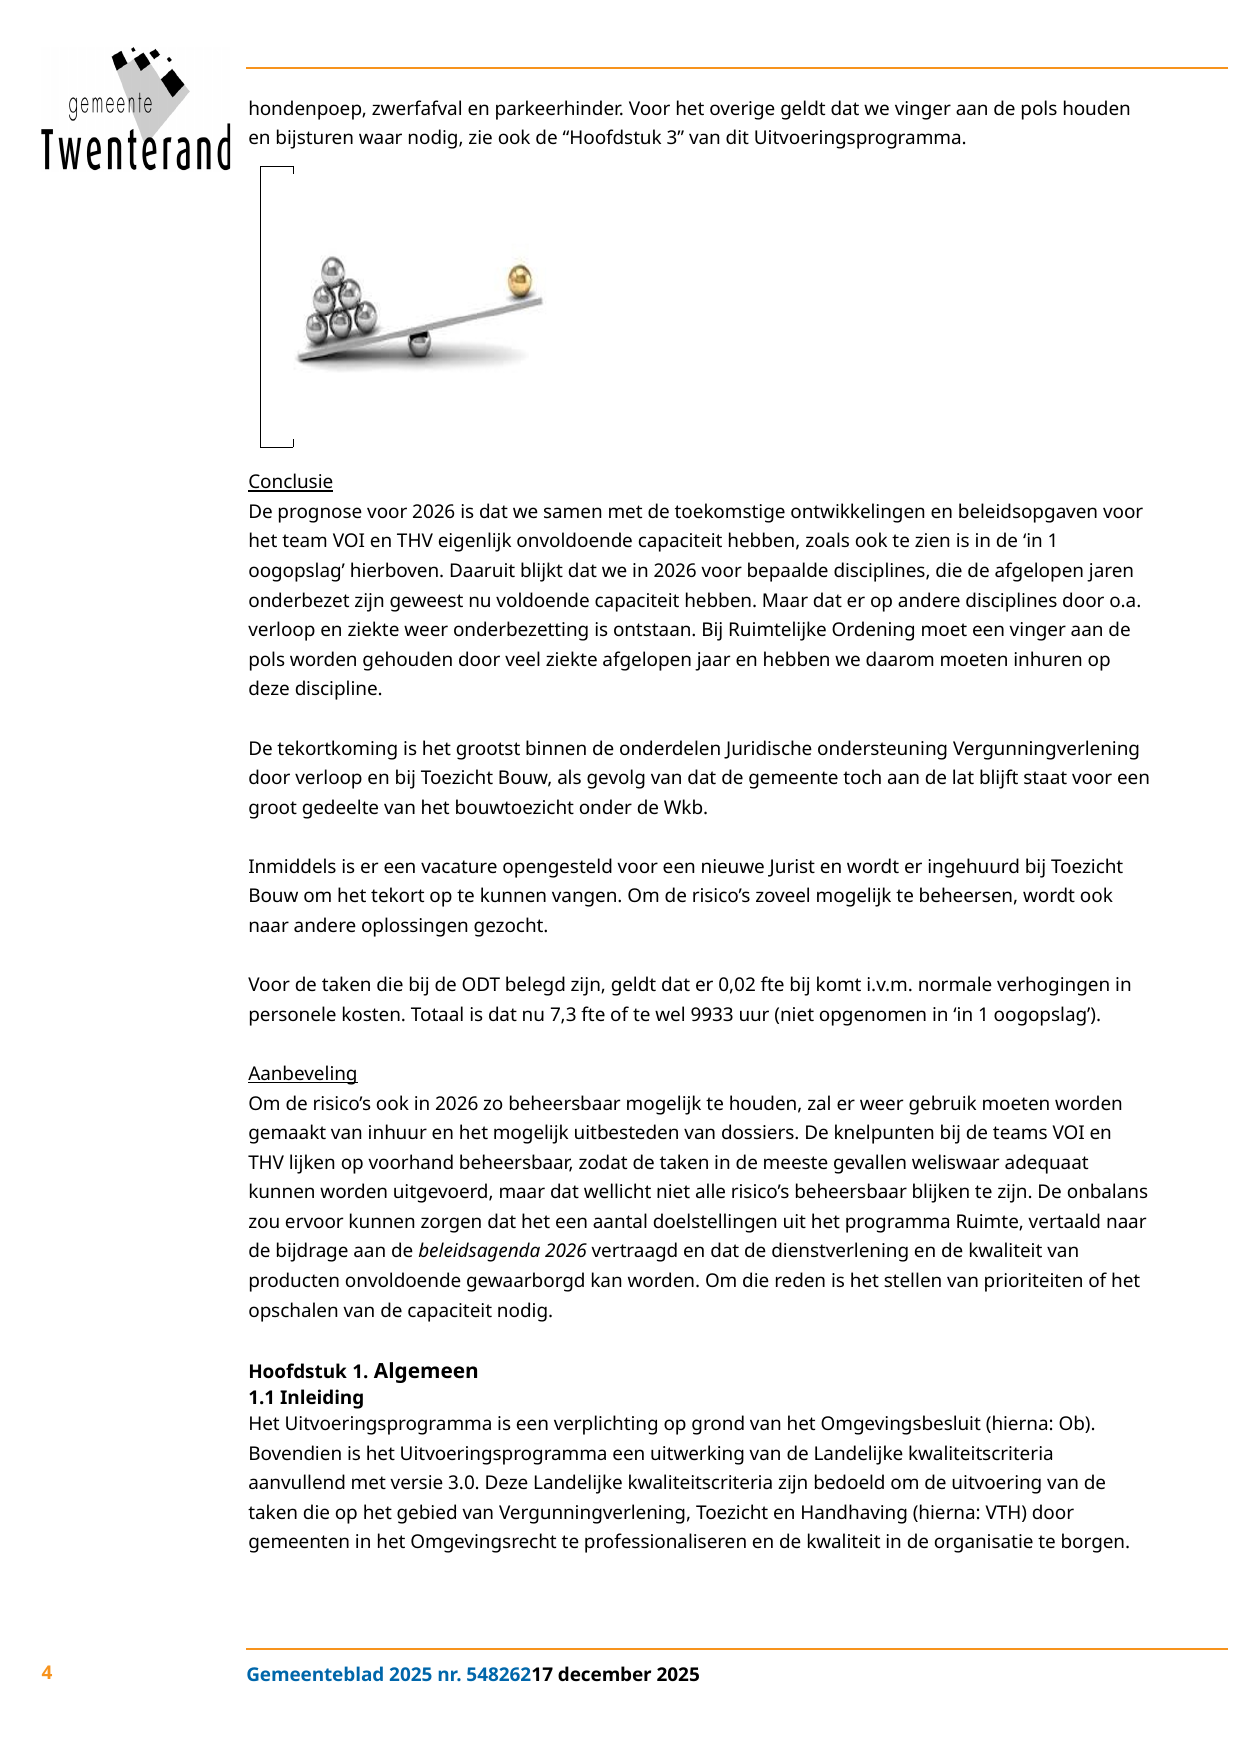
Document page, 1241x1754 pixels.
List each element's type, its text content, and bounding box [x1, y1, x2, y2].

text De tekortkoming is het grootst binnen de onderdelen Juridische ondersteuning Vergunningverlening door verloop en bij Toezicht Bouw, als gevolg van dat de gemeente toch aan de lat blijft staat voor een groot gedeelte van het bouwtoezicht onder de Wkb. [248, 735, 1152, 820]
picture [268, 174, 565, 439]
text Voor de taken die bij de ODT belegd zijn, geldt dat er 0,02 fte bij komt i.v.m. normale verhogingen in personele kosten. Totaal is dat nu 7,3 fte of te wel 9933 uur (niet opgenomen in ‘in 1 oogopslag’). [248, 971, 1152, 1027]
text Conclusie [248, 468, 1152, 494]
text hondenpoep, zwerfafval en parkeerhinder. Voor het overige geldt dat we vinger aan de pols houden en bijsturen waar nodig, zie ook de “Hoofdstuk 3” van dit Uitvoeringsprogramma. [248, 95, 1152, 150]
text Inmiddels is er een vacature opengesteld voor een nieuwe Jurist en wordt er ingehuurd bij Toezicht Bouw om het tekort op te kunnen vangen. Om de risico’s zoveel mogelijk te beheersen, wordt ook naar andere oplossingen gezocht. [248, 853, 1152, 938]
text Hoofdstuk 1. Algemeen [248, 1356, 1152, 1384]
text Het Uitvoeringsprogramma is een verplichting op grond van het Omgevingsbesluit (hierna: Ob). [248, 1410, 1152, 1436]
text Bovendien is het Uitvoeringsprogramma een uitwerking van de Landelijke kwaliteitscriteria aanvullend met versie 3.0. Deze Landelijke kwaliteitscriteria zijn bedoeld om de uitvoering van de taken die op het gebied van Vergunningverlening, Toezicht en Handhaving (hierna: VTH) door gemeenten in het Omgevingsrecht te professionaliseren en de kwaliteit in de organisatie te borgen. [248, 1440, 1152, 1554]
text Om de risico’s ook in 2026 zo beheersbaar mogelijk te houden, zal er weer gebruik moeten worden gemaakt van inhuur en het mogelijk uitbesteden van dossiers. De knelpunten bij de teams VOI en THV lijken op voorhand beheersbaar, zodat de taken in de meeste gevallen weliswaar adequaat kunnen worden uitgevoerd, maar dat wellicht niet alle risico’s beheersbaar blijken te zijn. De onbalans zou ervoor kunnen zorgen dat het een aantal doelstellingen uit het programma Ruimte, vertaald naar de bijdrage aan de beleidsagenda 2026 vertraagd en dat de dienstverlening en de kwaliteit van producten onvoldoende gewaarborgd kan worden. Om die reden is het stellen van prioriteiten of het opschalen van de capaciteit nodig. [248, 1090, 1152, 1323]
text De prognose voor 2026 is dat we samen met de toekomstige ontwikkelingen en beleidsopgaven voor het team VOI en THV eigenlijk onvoldoende capaciteit hebben, zoals ook te zien is in de ‘in 1 oogopslag’ hierboven. Daaruit blijkt dat we in 2026 voor bepaalde disciplines, die de afgelopen jaren onderbezet zijn geweest nu voldoende capaciteit hebben. Maar dat er op andere disciplines door o.a. verloop en ziekte weer onderbezetting is ontstaan. Bij Ruimtelijke Ordening moet een vinger aan de pols worden gehouden door veel ziekte afgelopen jaar en hebben we daarom moeten inhuren op deze discipline. [248, 498, 1152, 701]
text Aanbeveling [248, 1060, 1152, 1086]
picture [41, 47, 231, 172]
text 1.1 Inleiding [248, 1384, 1152, 1410]
